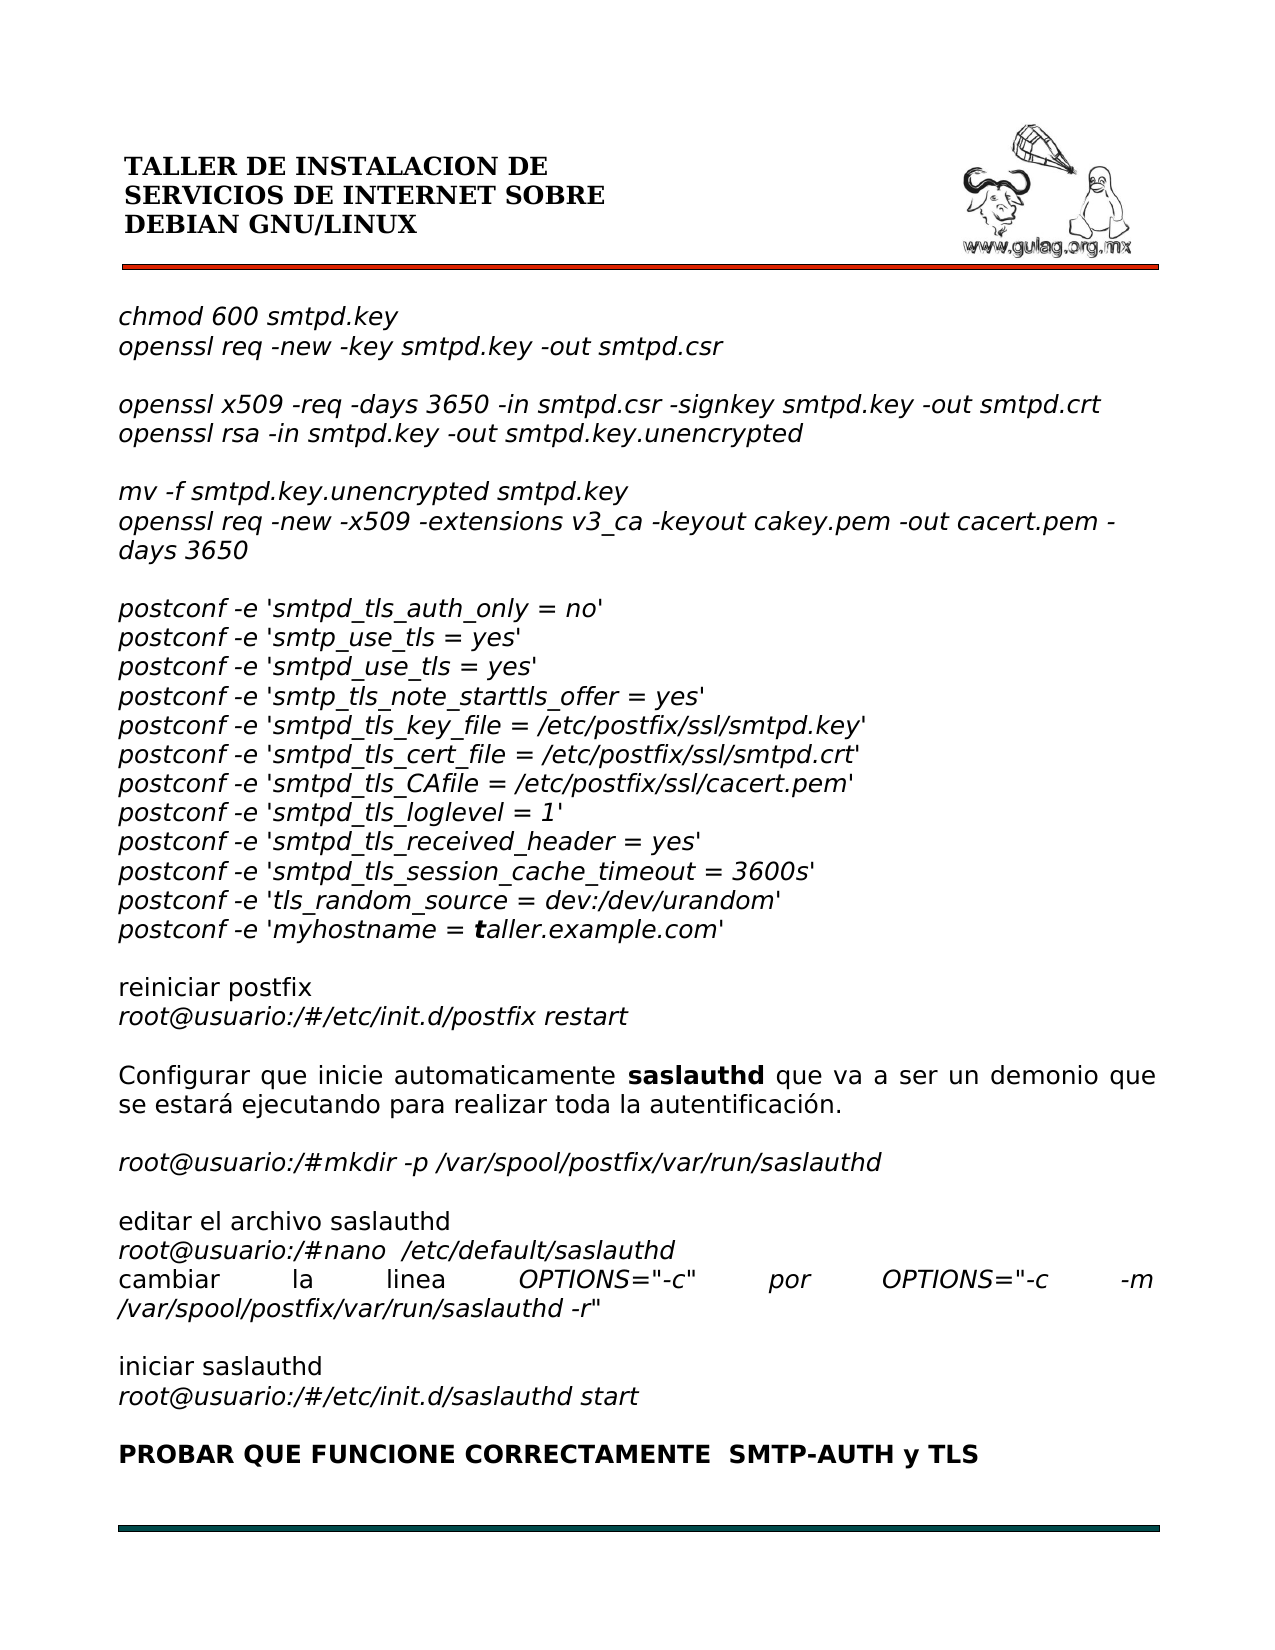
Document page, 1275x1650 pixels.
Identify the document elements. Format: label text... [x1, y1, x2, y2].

picture [961, 122, 1132, 260]
text openssl x509 -req -days 3650 -in smtpd.csr -signkey smtpd.key -out smtpd.crt [118, 390, 1157, 419]
text reiniciar postfix [118, 973, 1157, 1003]
text postconf -e 'smtpd_tls_auth_only = no' postconf -e 'smtp_use_tls = yes' postconf -e 'smtpd_use_tls = yes' postconf -e 'smtp_tls_note_starttls_offer = yes' postconf -e 'smtpd_tls_key_file = /etc/postfix/ssl/smtpd.key' postconf -e 'smtpd_tls_cert_file = /etc/postfix/ssl/smtpd.crt' postconf -e 'smtpd_tls_CAfile = /etc/postfix/ssl/cacert.pem' postconf -e 'smtpd_tls_loglevel = 1' postconf -e 'smtpd_tls_received_header = yes' postconf -e 'smtpd_tls_session_cache_timeout = 3600s' postconf -e 'tls_random_source = dev:/dev/urandom' postconf -e 'myhostname = taller.example.com' [118, 594, 1157, 944]
text mv -f smtpd.key.unencrypted smtpd.key openssl req -new -x509 -extensions v3_ca -keyout cakey.pem -out cacert.pem -days 3650 [118, 478, 1157, 565]
text root@usuario:/#/etc/init.d/postfix restart [118, 1003, 1157, 1032]
text PROBAR QUE FUNCIONE CORRECTAMENTE SMTP-AUTH y TLS [118, 1440, 1157, 1469]
text Configurar que inicie automaticamente saslauthd que va a ser un demonio que se estará ejecutando para realizar toda la autentificación. [118, 1061, 1157, 1119]
text root@usuario:/#mkdir -p /var/spool/postfix/var/run/saslauthd [118, 1148, 1157, 1178]
text editar el archivo saslauthd [118, 1207, 1157, 1236]
text openssl rsa -in smtpd.key -out smtpd.key.unencrypted [118, 419, 1157, 448]
text root@usuario:/#/etc/init.d/saslauthd start [118, 1382, 1157, 1411]
text root@usuario:/#nano /etc/default/saslauthd [118, 1236, 1157, 1265]
text iniciar saslauthd [118, 1353, 1157, 1382]
text cambiar la linea OPTIONS="-c" por OPTIONS="-c -m /var/spool/postfix/var/run/saslauthd -r" [118, 1265, 1157, 1323]
text chmod 600 smtpd.key openssl req -new -key smtpd.key -out smtpd.csr [118, 303, 1157, 361]
